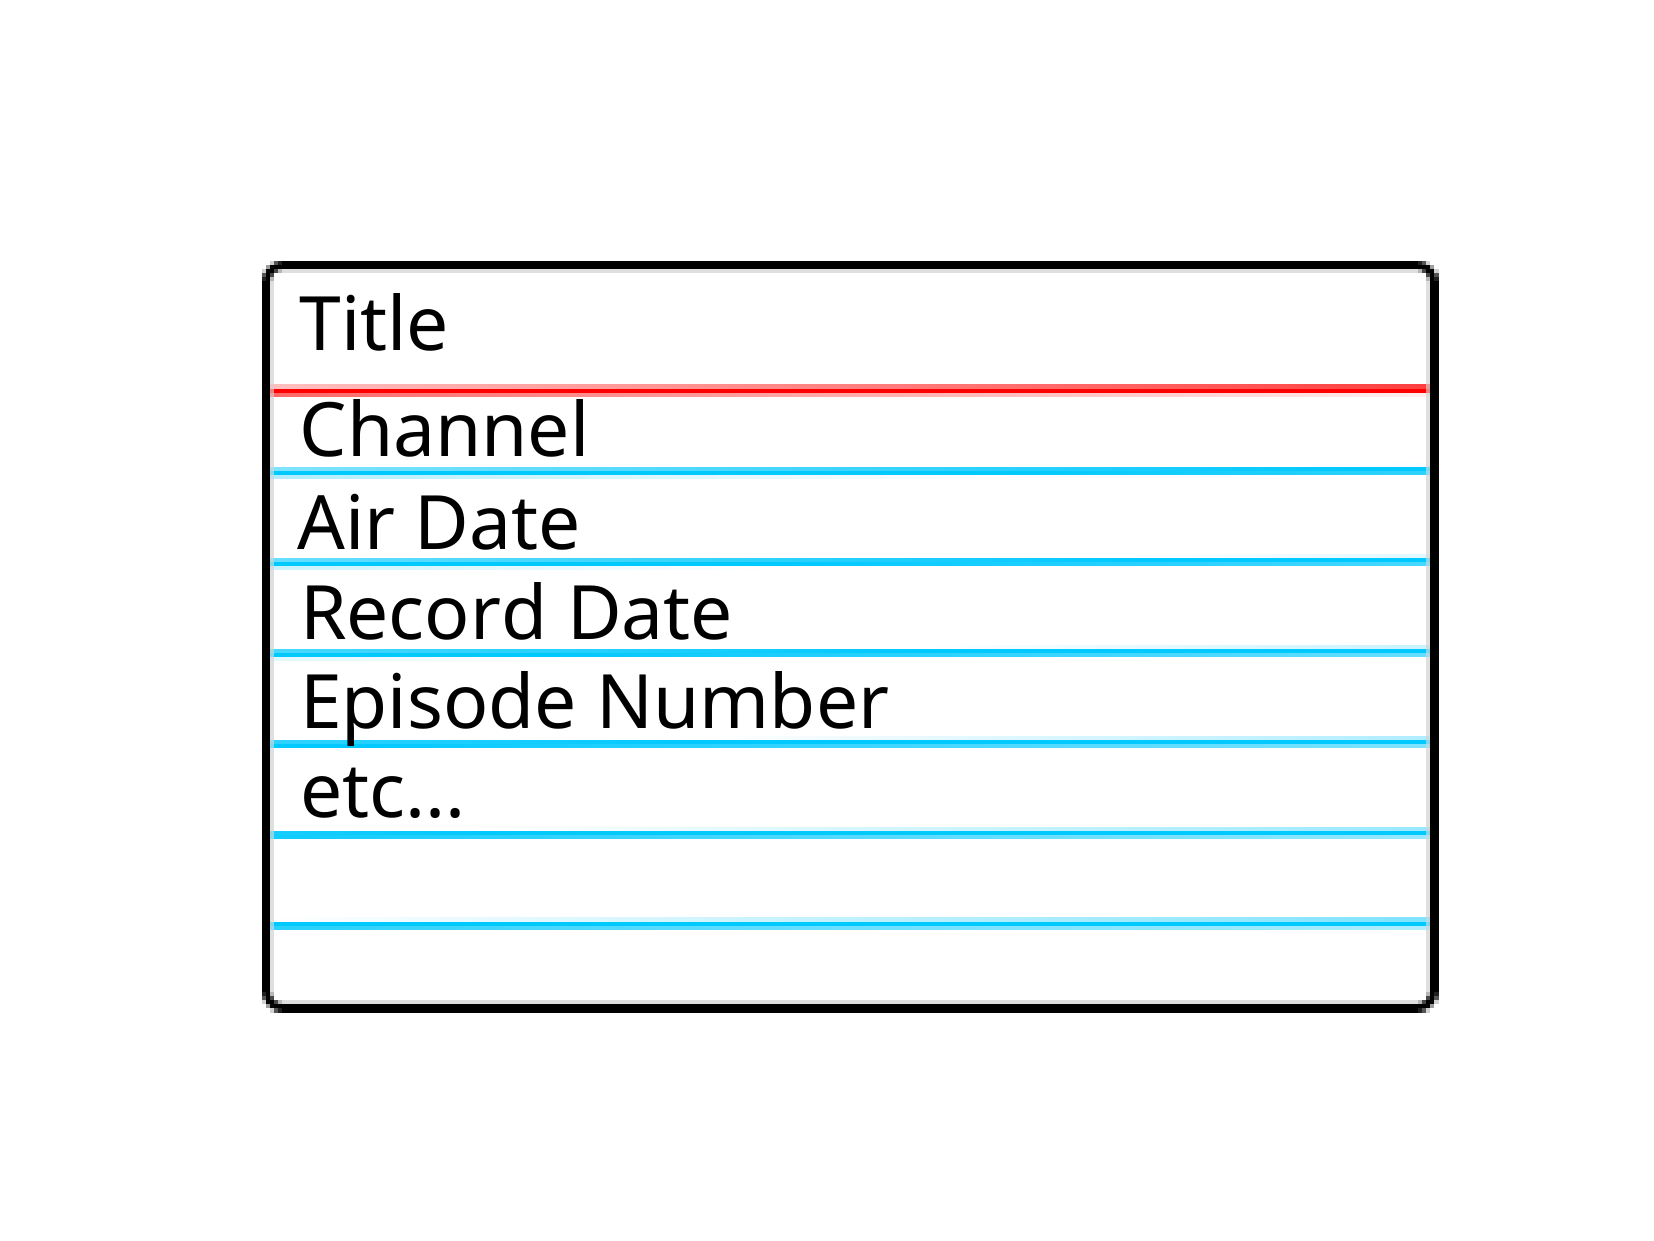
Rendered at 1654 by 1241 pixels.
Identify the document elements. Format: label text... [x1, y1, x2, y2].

text_box Channel [285, 369, 582, 461]
text_box Air Date [282, 461, 616, 582]
picture [262, 261, 1439, 1013]
text_box Record Date [285, 552, 753, 640]
text_box Title [285, 262, 484, 369]
text_box Episode Number [285, 640, 885, 761]
text_box etc... [285, 761, 486, 849]
